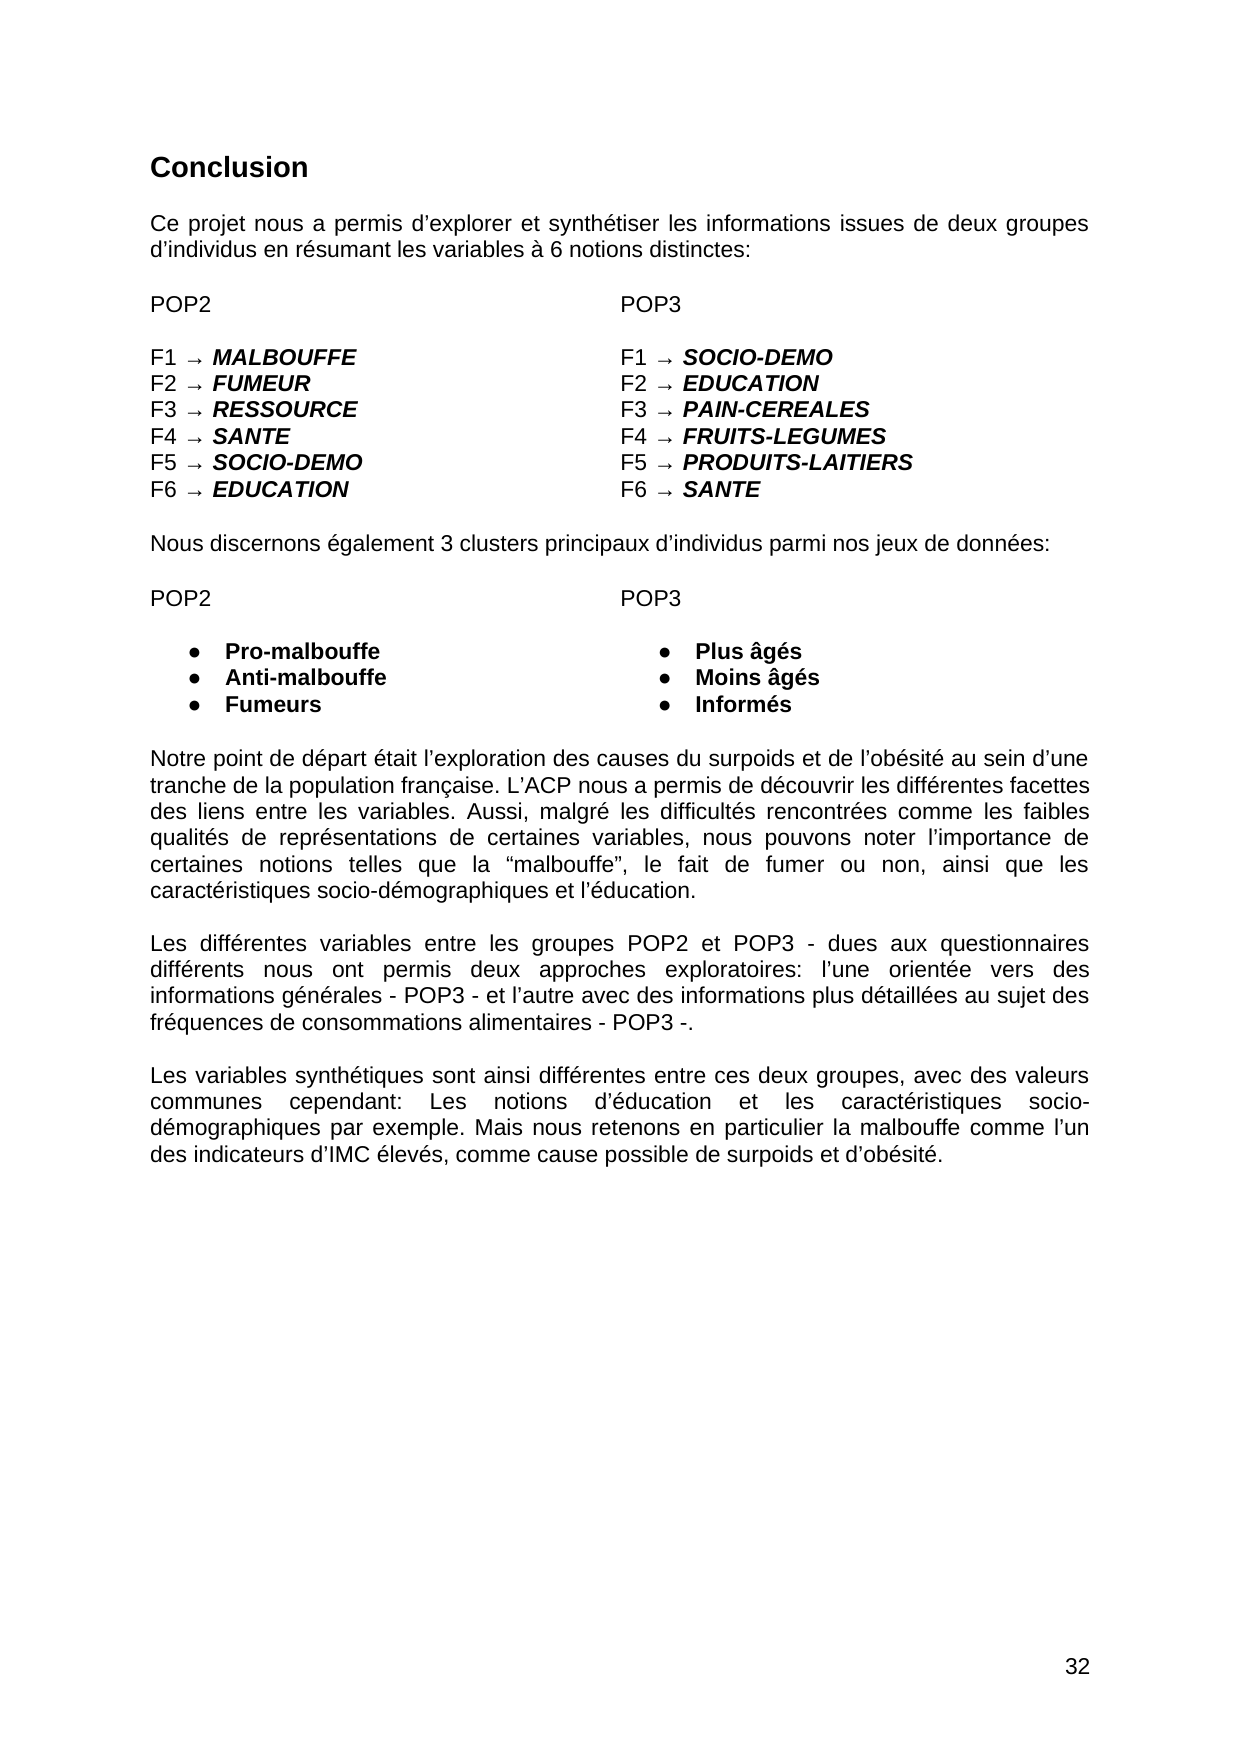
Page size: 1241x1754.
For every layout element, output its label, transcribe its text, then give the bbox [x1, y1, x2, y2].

text Conclusion [150, 150, 1090, 183]
text Ce projet nous a permis d’explorer et synthétiser les informations issues de deux groupes d’individus en résumant les variables à 6 notions distinctes: [150, 210, 1090, 263]
text Nous discernons également 3 clusters principaux d’individus parmi nos jeux de données: [150, 530, 1090, 557]
table_header POP2 F1 → MALBOUFFE F2 → FUMEUR F3 → RESSOURCE F4 → SANTE F5 → SOCIO-DEMO F6 → EDUCATION [151, 291, 619, 502]
text Les différentes variables entre les groupes POP2 et POP3 - dues aux questionnaires différents nous ont permis deux approches exploratoires: l’une orientée vers des informations générales - POP3 - et l’autre avec des informations plus détaillées au sujet des fréquences de consommations alimentaires - POP3 -. [150, 930, 1090, 1035]
text Notre point de départ était l’exploration des causes du surpoids et de l’obésité au sein d’une tranche de la population française. L’ACP nous a permis de découvrir les différentes facettes des liens entre les variables. Aussi, malgré les difficultés rencontrées comme les faibles qualités de représentations de certaines variables, nous pouvons noter l’importance de certaines notions telles que la “malbouffe”, le fait de fumer ou non, ainsi que les caractéristiques socio-démographiques et l’éducation. [150, 745, 1090, 903]
table_header POP3 F1 → SOCIO-DEMO F2 → EDUCATION F3 → PAIN-CEREALES F4 → FRUITS-LEGUMES F5 → PRODUITS-LAITIERS F6 → SANTE [621, 291, 1090, 502]
text Les variables synthétiques sont ainsi différentes entre ces deux groupes, avec des valeurs communes cependant: Les notions d’éducation et les caractéristiques socio-démographiques par exemple. Mais nous retenons en particulier la malbouffe comme l’un des indicateurs d’IMC élevés, comme cause possible de surpoids et d’obésité. [150, 1062, 1090, 1167]
table_header POP2 Pro-malbouffe Anti-malbouffe Fumeurs [151, 585, 619, 717]
table_header POP3 Plus âgés Moins âgés Informés [621, 585, 1090, 717]
